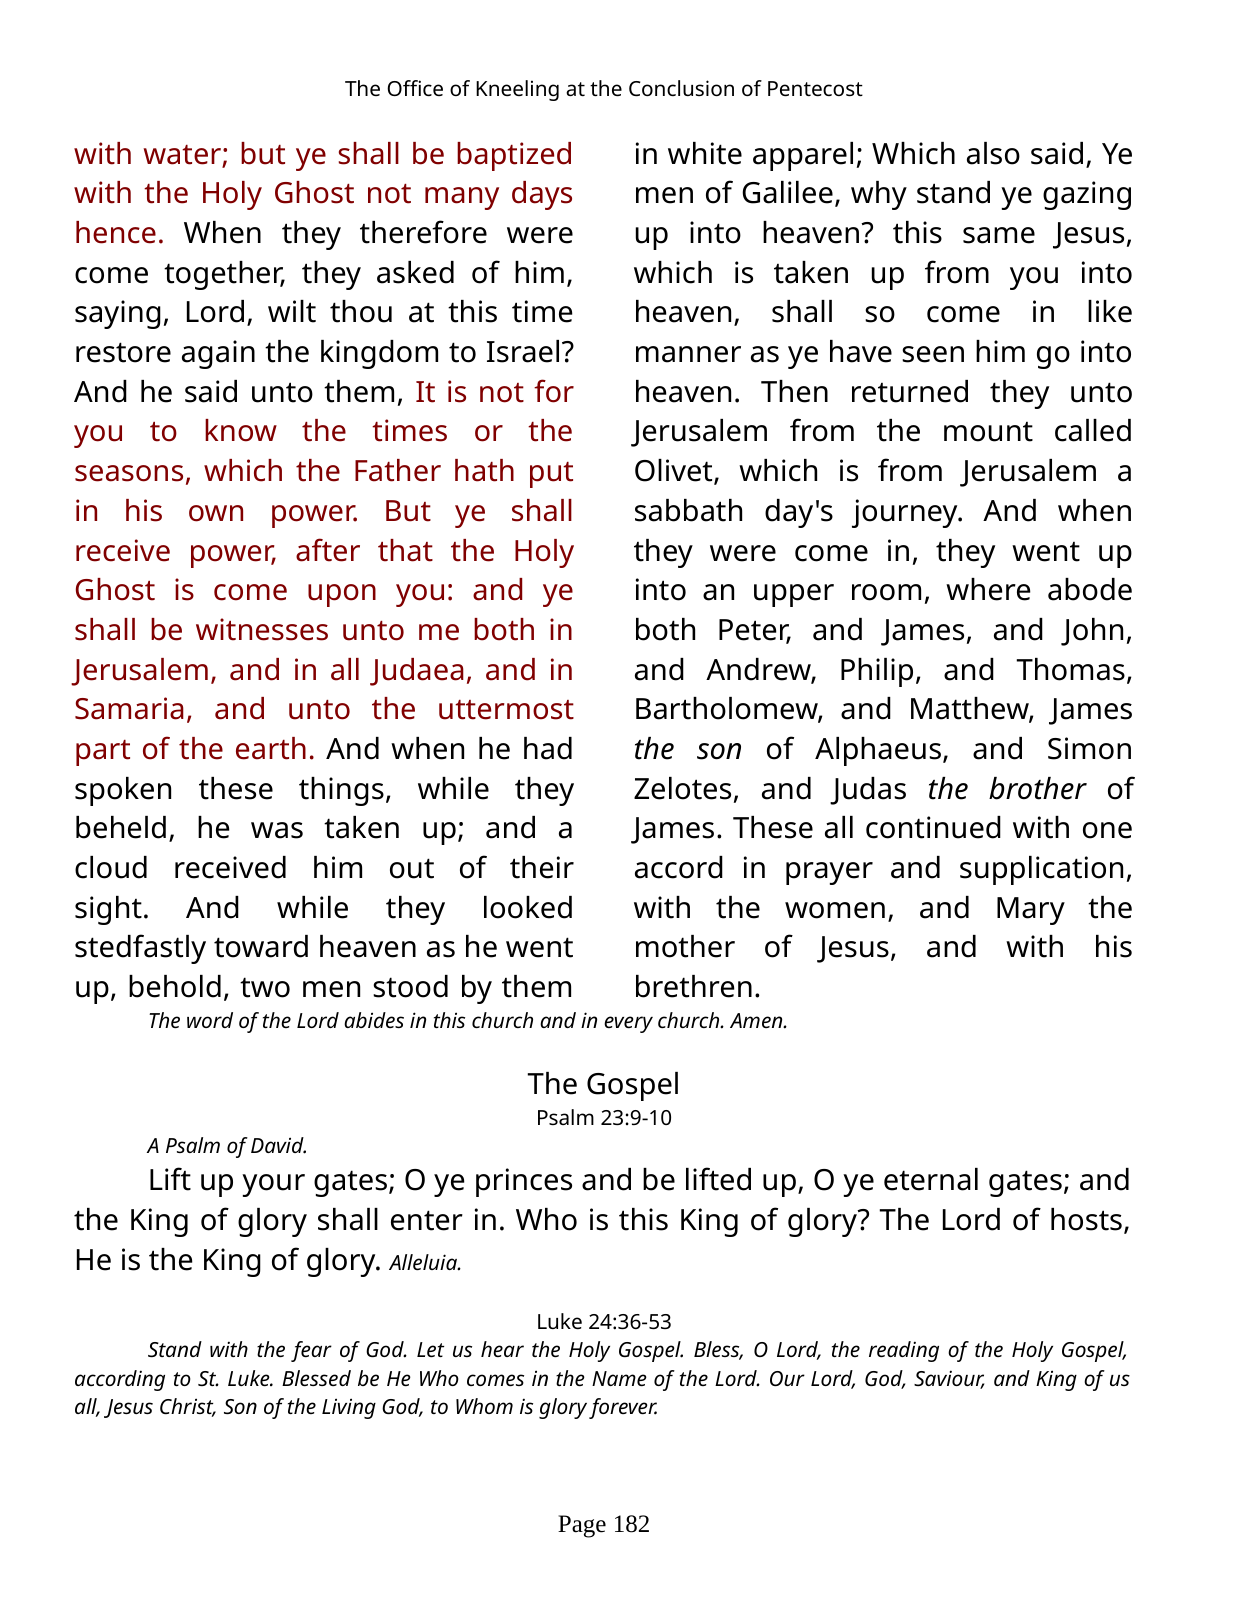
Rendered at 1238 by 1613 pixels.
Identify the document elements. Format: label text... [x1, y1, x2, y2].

text Stand with the fear of God. Let us hear the Holy Gospel. Bless, O Lord, the reading of the Holy Gospel, according to St. Luke. Blessed be He Who comes in the Name of the Lord. Our Lord, God, Saviour, and King of us all, Jesus Christ, Son of the Living God, to Whom is glory forever. [74, 1335, 1134, 1421]
text Lift up your gates; O ye princes and be lifted up, O ye eternal gates; and the King of glory shall enter in. Who is this King of glory? The Lord of hosts, He is the King of glory. Alleluia. [74, 1159, 1134, 1278]
text Psalm 23:9-10 [74, 1103, 1134, 1131]
text A Psalm of David. [74, 1131, 1134, 1159]
text The Gospel [74, 1063, 1134, 1103]
text with water; but ye shall be baptized with the Holy Ghost not many days hence. When they therefore were come together, they asked of him, saying, Lord, wilt thou at this time restore again the kingdom to Israel? And he said unto them, It is not for you to know the times or the seasons, which the Father hath put in his own power. But ye shall receive power, after that the Holy Ghost is come upon you: and ye shall be witnesses unto me both in Jerusalem, and in all Judaea, and in Samaria, and unto the uttermost part of the earth. And when he had spoken these things, while they beheld, he was taken up; and a cloud received him out of their sight. And while they looked stedfastly toward heaven as he went up, behold, two men stood by them [74, 133, 574, 1006]
text The Office of Kneeling at the Conclusion of Pentecost [72, 74, 1135, 102]
text The word of the Lord abides in this church and in every church. Amen. [74, 1006, 1134, 1034]
text in white apparel; Which also said, Ye men of Galilee, why stand ye gazing up into heaven? this same Jesus, which is taken up from you into heaven, shall so come in like manner as ye have seen him go into heaven. Then returned they unto Jerusalem from the mount called Olivet, which is from Jerusalem a sabbath day's journey. And when they were come in, they went up into an upper room, where abode both Peter, and James, and John, and Andrew, Philip, and Thomas, Bartholomew, and Matthew, James the son of Alphaeus, and Simon Zelotes, and Judas the brother of James. These all continued with one accord in prayer and supplication, with the women, and Mary the mother of Jesus, and with his brethren. [633, 133, 1134, 1006]
text Luke 24:36-53 [74, 1307, 1134, 1335]
